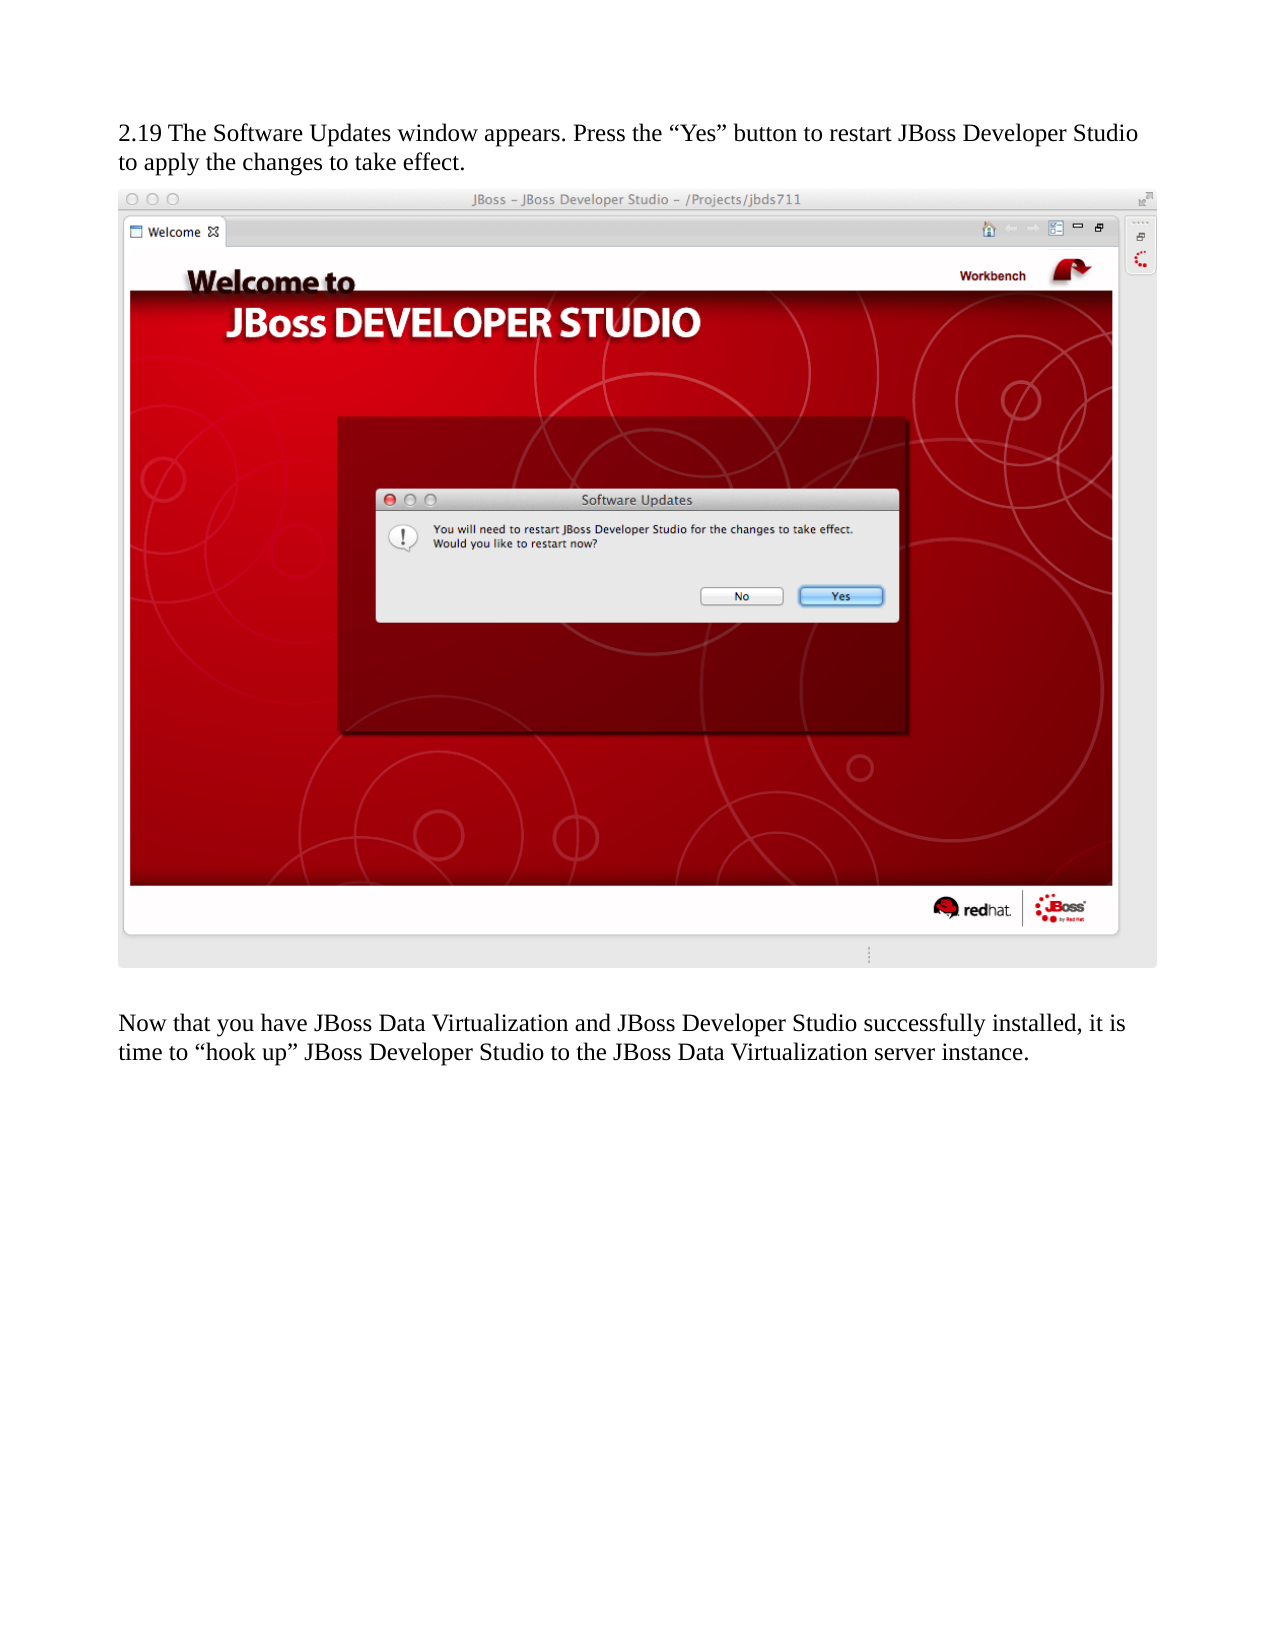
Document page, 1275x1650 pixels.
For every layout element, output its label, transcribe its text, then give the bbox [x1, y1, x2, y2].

picture [118, 188, 1157, 968]
text 2.19 The Software Updates window appears. Press the “Yes” button to restart JBoss Developer Studio to apply the changes to take effect. [118, 118, 1157, 176]
text Now that you have JBoss Data Virtualization and JBoss Developer Studio successfully installed, it is time to “hook up” JBoss Developer Studio to the JBoss Data Virtualization server instance. [118, 1008, 1157, 1066]
